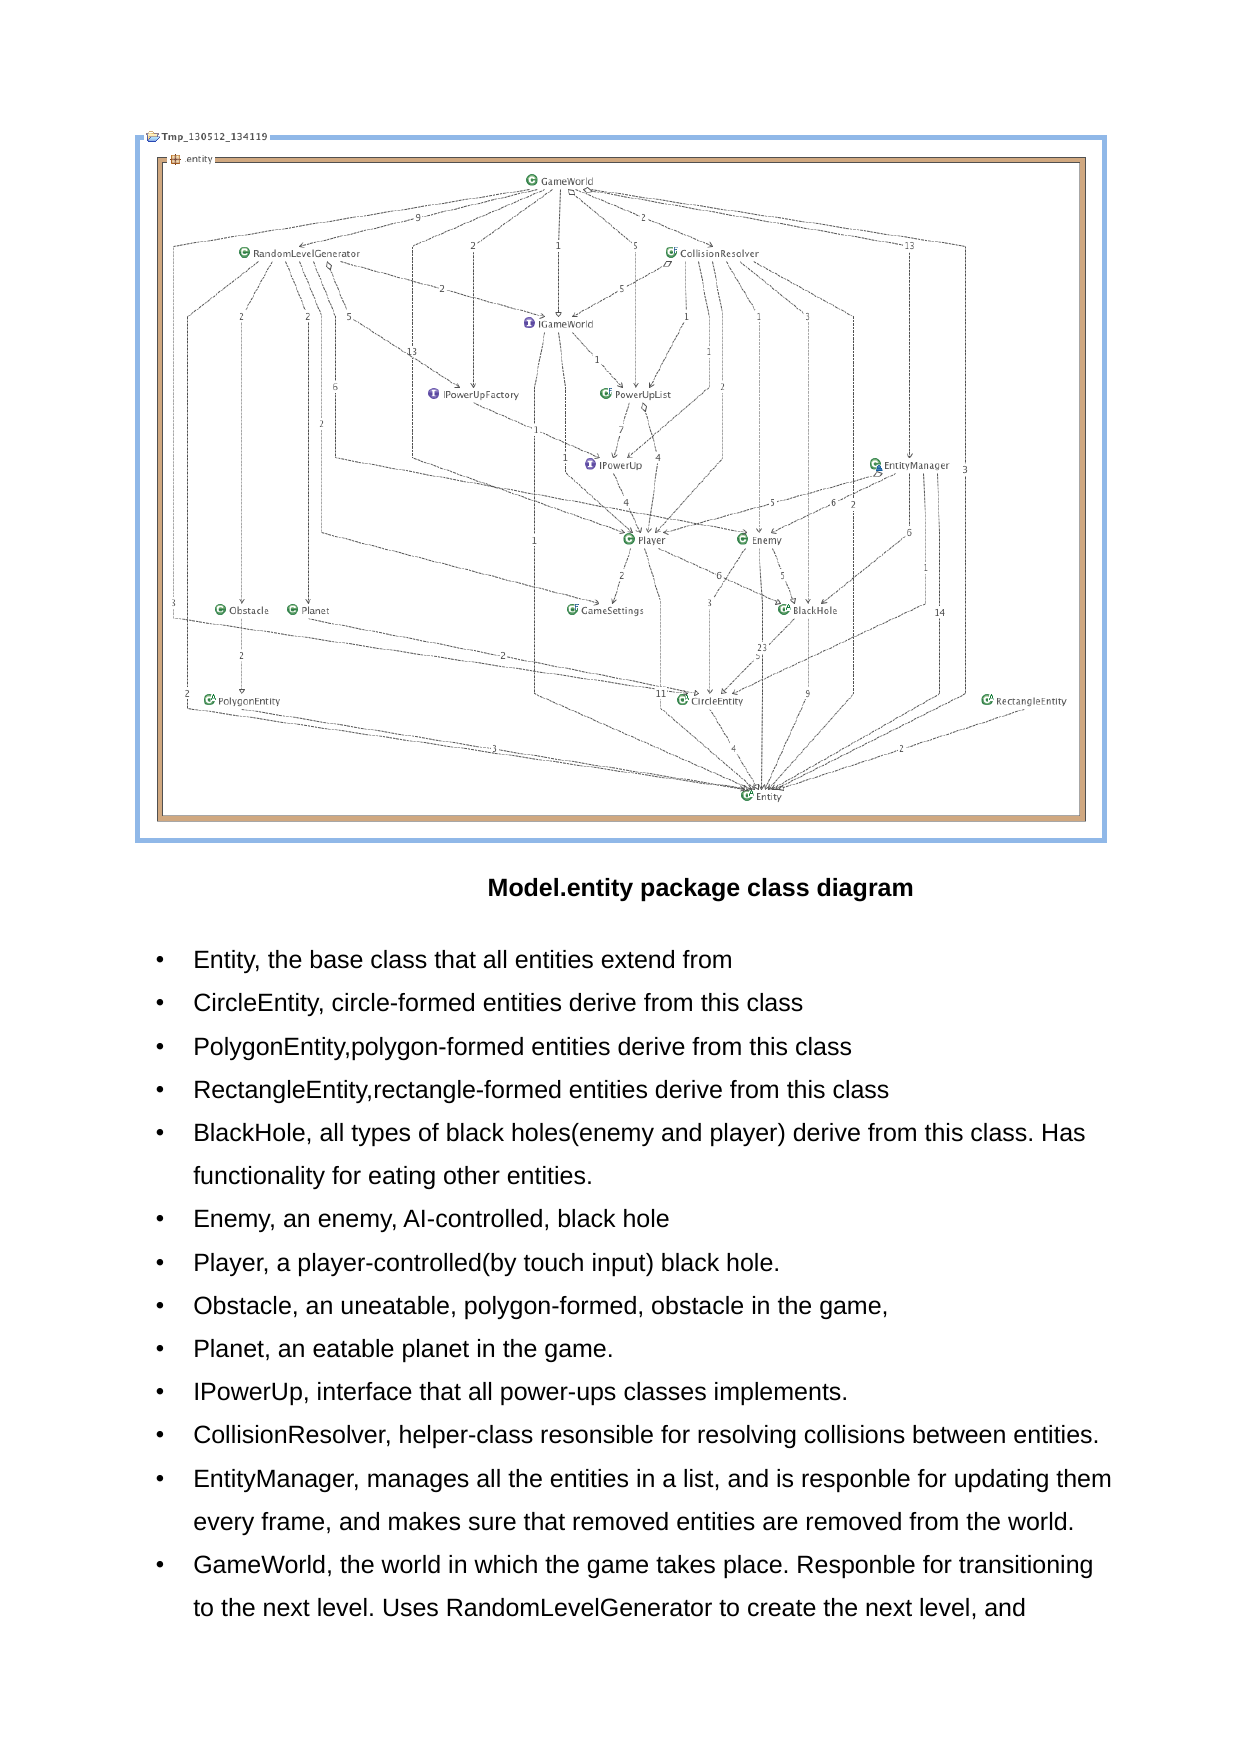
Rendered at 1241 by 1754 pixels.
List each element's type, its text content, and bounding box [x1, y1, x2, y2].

list BlackHole, all types of black holes(enemy and player) derive from this class. Has functionality for eating other entities. [156, 1118, 1122, 1190]
list Entity, the base class that all entities extend from [156, 945, 1122, 974]
list Player, a player-controlled(by touch input) black hole. [156, 1248, 1122, 1276]
list CollisionResolver, helper-class resonsible for resolving collisions between entities. [156, 1421, 1122, 1449]
list PolygonEntity,polygon-formed entities derive from this class [156, 1032, 1122, 1060]
picture [118, 118, 1123, 859]
list Planet, an eatable planet in the game. [156, 1334, 1122, 1363]
text Model.entity package class diagram [118, 859, 1122, 901]
list RectangleEntity,rectangle-formed entities derive from this class [156, 1075, 1122, 1104]
list Obstacle, an uneatable, polygon-formed, obstacle in the game, [156, 1291, 1122, 1320]
list CircleEntity, circle-formed entities derive from this class [156, 988, 1122, 1017]
list GameWorld, the world in which the game takes place. Responble for transitioning to the next level. Uses RandomLevelGenerator to create the next level, and [156, 1550, 1122, 1622]
list Enemy, an enemy, AI-controlled, black hole [156, 1204, 1122, 1233]
list EntityManager, manages all the entities in a list, and is responble for updating them every frame, and makes sure that removed entities are removed from the world. [156, 1464, 1122, 1536]
list IPowerUp, interface that all power-ups classes implements. [156, 1377, 1122, 1406]
